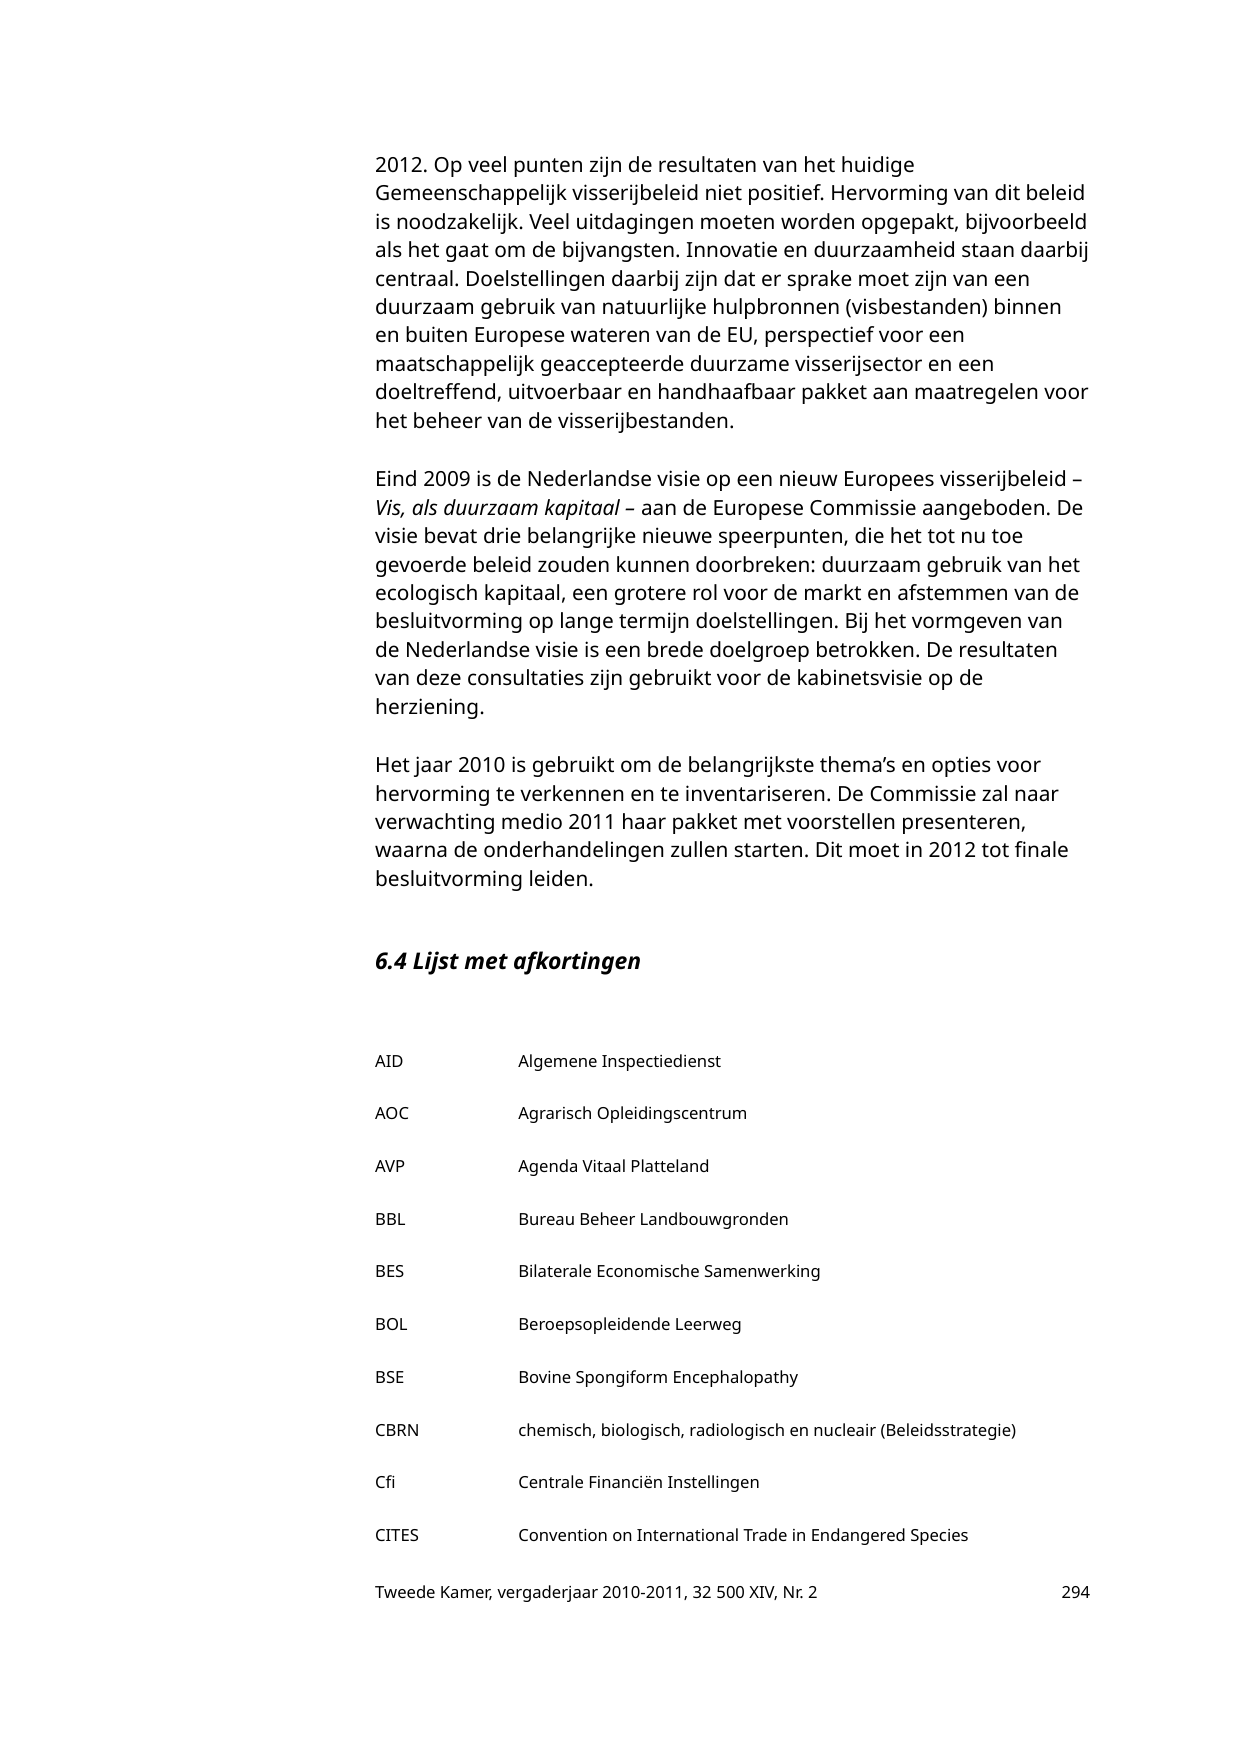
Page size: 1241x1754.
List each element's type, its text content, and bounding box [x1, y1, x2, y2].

table_cell Cfi [375, 1471, 518, 1523]
table_cell Bilaterale Economische Samenwerking [518, 1260, 1090, 1313]
table_header AID [375, 1049, 518, 1102]
table_cell AOC [375, 1102, 518, 1154]
table_cell chemisch, biologisch, radiologisch en nucleair (Beleidsstrategie) [518, 1418, 1090, 1471]
table_cell CBRN [375, 1418, 518, 1471]
table_cell Bovine Spongiform Encephalopathy [518, 1365, 1090, 1418]
table_cell Bureau Beheer Landbouwgronden [518, 1207, 1090, 1260]
table_cell Convention on International Trade in Endangered Species [518, 1524, 1090, 1546]
table_header Algemene Inspectiedienst [518, 1049, 1090, 1102]
table_cell Agenda Vitaal Platteland [518, 1155, 1090, 1207]
table_cell Beroepsopleidende Leerweg [518, 1313, 1090, 1365]
table_cell BOL [375, 1313, 518, 1365]
table_cell CITES [375, 1524, 518, 1546]
text Eind 2009 is de Nederlandse visie op een nieuw Europees visserijbeleid – Vis, als duurzaam kapitaal – aan de Europese Commissie aangeboden. De visie bevat drie belangrijke nieuwe speerpunten, die het tot nu toe gevoerde beleid zouden kunnen doorbreken: duurzaam gebruik van het ecologisch kapitaal, een grotere rol voor de markt en afstemmen van de besluitvorming op lange termijn doelstellingen. Bij het vormgeven van de Nederlandse visie is een brede doelgroep betrokken. De resultaten van deze consultaties zijn gebruikt voor de kabinetsvisie op de herziening. [375, 464, 1090, 720]
table_cell BES [375, 1260, 518, 1313]
table_cell AVP [375, 1155, 518, 1207]
text 2012. Op veel punten zijn de resultaten van het huidige Gemeenschappelijk visserijbeleid niet positief. Hervorming van dit beleid is noodzakelijk. Veel uitdagingen moeten worden opgepakt, bijvoorbeeld als het gaat om de bijvangsten. Innovatie en duurzaamheid staan daarbij centraal. Doelstellingen daarbij zijn dat er sprake moet zijn van een duurzaam gebruik van natuurlijke hulpbronnen (visbestanden) binnen en buiten Europese wateren van de EU, perspectief voor een maatschappelijk geaccepteerde duurzame visserijsector en een doeltreffend, uitvoerbaar en handhaafbaar pakket aan maatregelen voor het beheer van de visserijbestanden. [375, 150, 1090, 434]
table_cell BSE [375, 1365, 518, 1418]
table_cell Centrale Financiën Instellingen [518, 1471, 1090, 1523]
subtitle 6.4 Lijst met afkortingen [375, 945, 1090, 976]
table_cell BBL [375, 1207, 518, 1260]
text Het jaar 2010 is gebruikt om de belangrijkste thema’s en opties voor hervorming te verkennen en te inventariseren. De Commissie zal naar verwachting medio 2011 haar pakket met voorstellen presenteren, waarna de onderhandelingen zullen starten. Dit moet in 2012 tot finale besluitvorming leiden. [375, 750, 1090, 892]
table_cell Agrarisch Opleidingscentrum [518, 1102, 1090, 1154]
